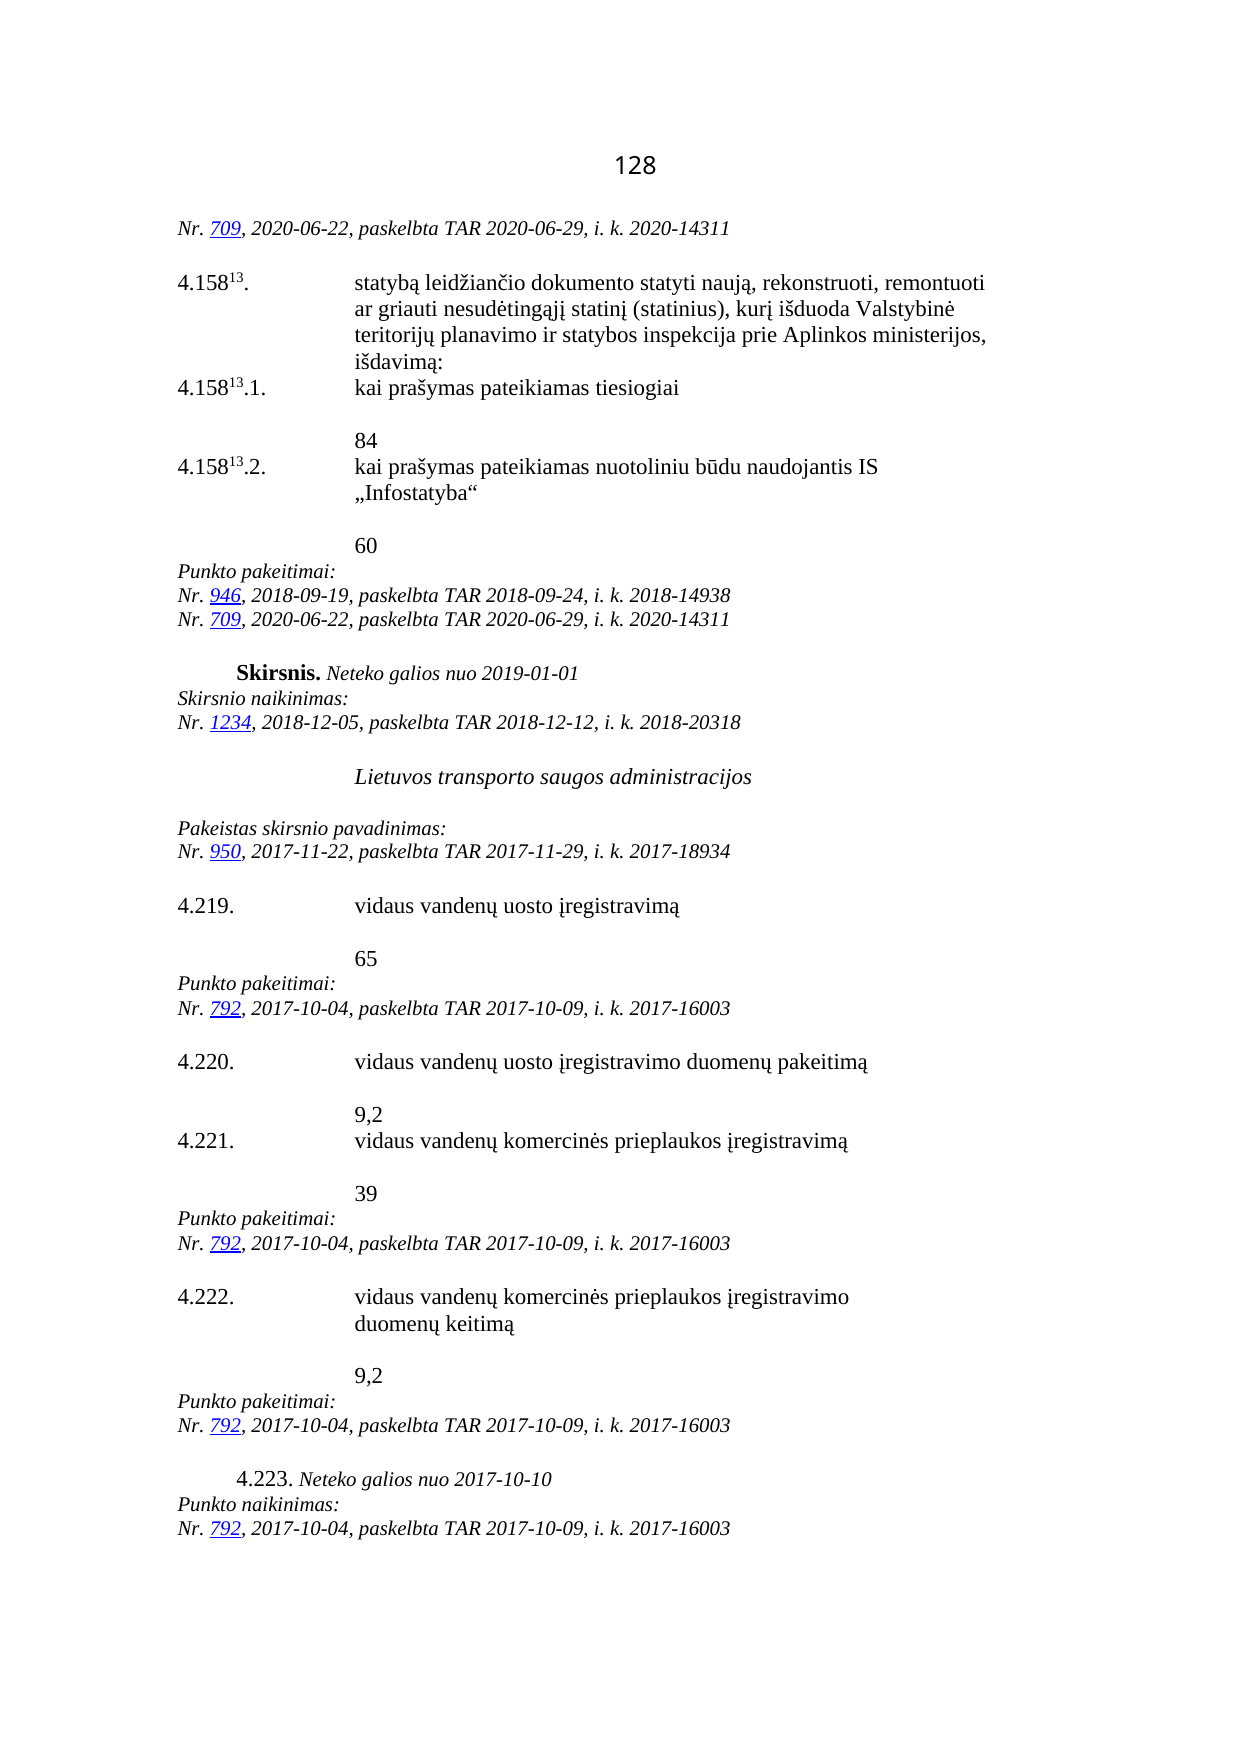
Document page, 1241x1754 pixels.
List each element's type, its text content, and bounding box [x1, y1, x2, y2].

text Skirsnis. Neteko galios nuo 2019-01-01 [177, 659, 1093, 686]
text Nr. 946, 2018-09-19, paskelbta TAR 2018-09-24, i. k. 2018-14938 [177, 583, 1093, 607]
text Nr. 792, 2017-10-04, paskelbta TAR 2017-10-09, i. k. 2017-16003 [177, 1516, 1093, 1540]
text Punkto pakeitimai: [177, 1206, 1093, 1230]
text Punkto pakeitimai: [177, 971, 1093, 995]
text Nr. 1234, 2018-12-05, paskelbta TAR 2018-12-12, i. k. 2018-20318 [177, 710, 1093, 734]
text Nr. 950, 2017-11-22, paskelbta TAR 2017-11-29, i. k. 2017-18934 [177, 839, 1093, 863]
text 4.221. vidaus vandenų komercinės prieplaukos įregistravimą 39 [177, 1127, 945, 1206]
text Punkto naikinimas: [177, 1492, 1093, 1516]
text duomenų keitimą 9,2 [354, 1309, 945, 1389]
text Pakeistas skirsnio pavadinimas: [177, 815, 1093, 839]
text Nr. 709, 2020-06-22, paskelbta TAR 2020-06-29, i. k. 2020-14311 [177, 216, 1093, 240]
text 4.219. vidaus vandenų uosto įregistravimą 65 [177, 892, 945, 971]
text 4.220. vidaus vandenų uosto įregistravimo duomenų pakeitimą 9,2 [177, 1048, 945, 1127]
text Lietuvos transporto saugos administracijos [354, 763, 945, 815]
text Nr. 792, 2017-10-04, paskelbta TAR 2017-10-09, i. k. 2017-16003 [177, 1413, 1093, 1437]
text 4.15813.2. kai prašymas pateikiamas nuotoliniu būdu naudojantis IS „Infostatyba“ 60 [177, 453, 1004, 558]
text Nr. 792, 2017-10-04, paskelbta TAR 2017-10-09, i. k. 2017-16003 [177, 1230, 1093, 1254]
text Punkto pakeitimai: [177, 1389, 1093, 1413]
text Skirsnio naikinimas: [177, 686, 1093, 710]
text 4.222. vidaus vandenų komercinės prieplaukos įregistravimo [177, 1283, 945, 1309]
text Nr. 792, 2017-10-04, paskelbta TAR 2017-10-09, i. k. 2017-16003 [177, 995, 1093, 1019]
text 4.15813. statybą leidžiančio dokumento statyti naują, rekonstruoti, remontuoti ar griauti nesudėtingąjį statinį (statinius), kurį išduoda Valstybinė teritorijų planavimo ir statybos inspekcija prie Aplinkos ministerijos, išdavimą: [177, 269, 1004, 374]
text Nr. 709, 2020-06-22, paskelbta TAR 2020-06-29, i. k. 2020-14311 [177, 607, 1093, 631]
text 4.223. Neteko galios nuo 2017-10-10 [177, 1466, 1093, 1492]
text Punkto pakeitimai: [177, 558, 1093, 583]
text 4.15813.1. kai prašymas pateikiamas tiesiogiai 84 [177, 374, 1004, 453]
